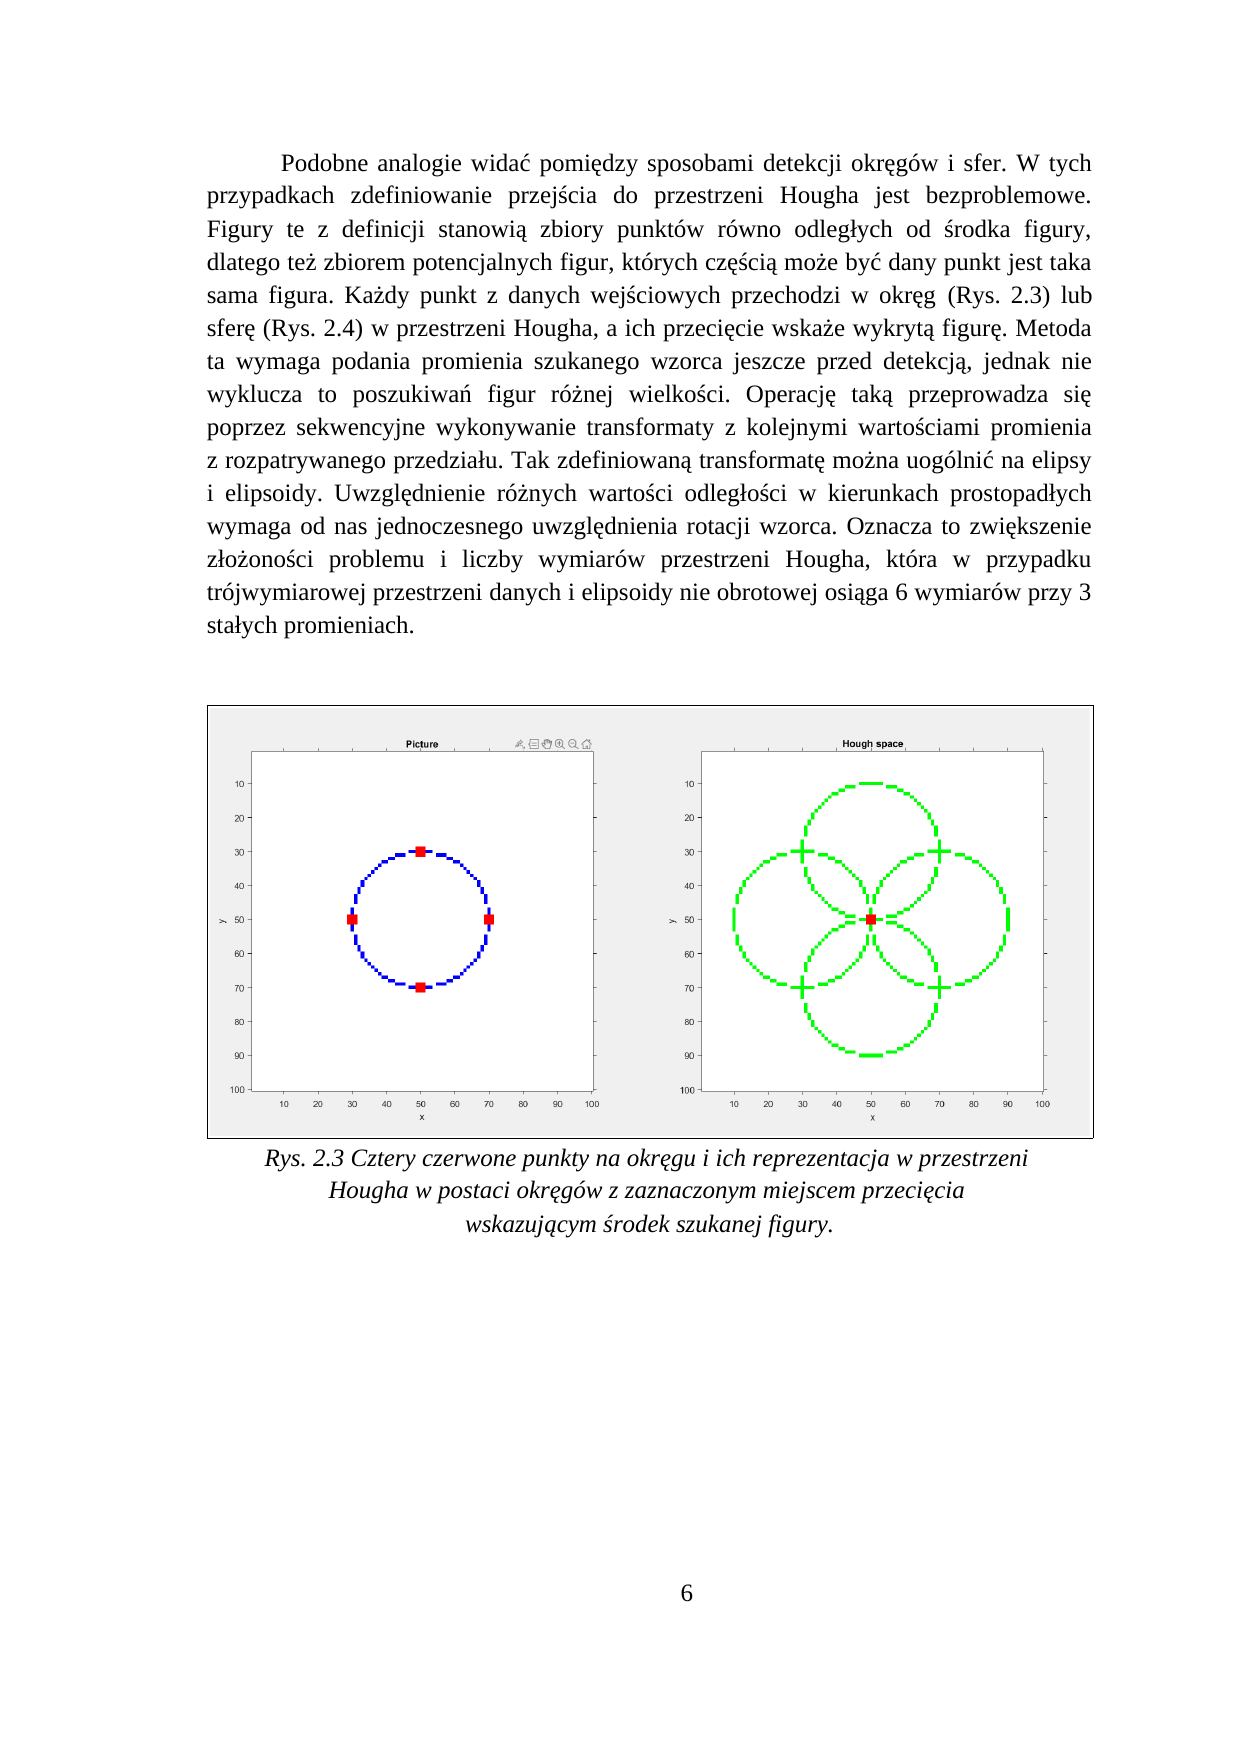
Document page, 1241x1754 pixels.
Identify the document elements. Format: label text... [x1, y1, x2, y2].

text [208, 706, 1093, 1138]
text Rys. 2.3 Cztery czerwone punkty na okręgu i ich reprezentacja w przestrzeni Hougha w postaci okręgów z zaznaczonym miejscem przecięcia wskazującym środek szukanej figury. [207, 1139, 1093, 1237]
text Podobne analogie widać pomiędzy sposobami detekcji okręgów i sfer. W tych przypadkach zdefiniowanie przejścia do przestrzeni Hougha jest bezproblemowe. Figury te z definicji stanowią zbiory punktów równo odległych od środka figury, dlatego też zbiorem potencjalnych figur, których częścią może być dany punkt jest taka sama figura. Każdy punkt z danych wejściowych przechodzi w okręg (Rys. 2.3) lub sferę (Rys. 2.4) w przestrzeni Hougha, a ich przecięcie wskaże wykrytą figurę. Metoda ta wymaga podania promienia szukanego wzorca jeszcze przed detekcją, jednak nie wyklucza to poszukiwań figur różnej wielkości. Operację taką przeprowadza się poprzez sekwencyjne wykonywanie transformaty z kolejnymi wartościami promienia z rozpatrywanego przedziału. Tak zdefiniowaną transformatę można uogólnić na elipsy i elipsoidy. Uwzględnienie różnych wartości odległości w kierunkach prostopadłych wymaga od nas jednoczesnego uwzględnienia rotacji wzorca. Oznacza to zwiększenie złożoności problemu i liczby wymiarów przestrzeni Hougha, która w przypadku trójwymiarowej przestrzeni danych i elipsoidy nie obrotowej osiąga 6 wymiarów przy 3 stałych promieniach. [207, 148, 1093, 639]
picture [209, 708, 1090, 1136]
